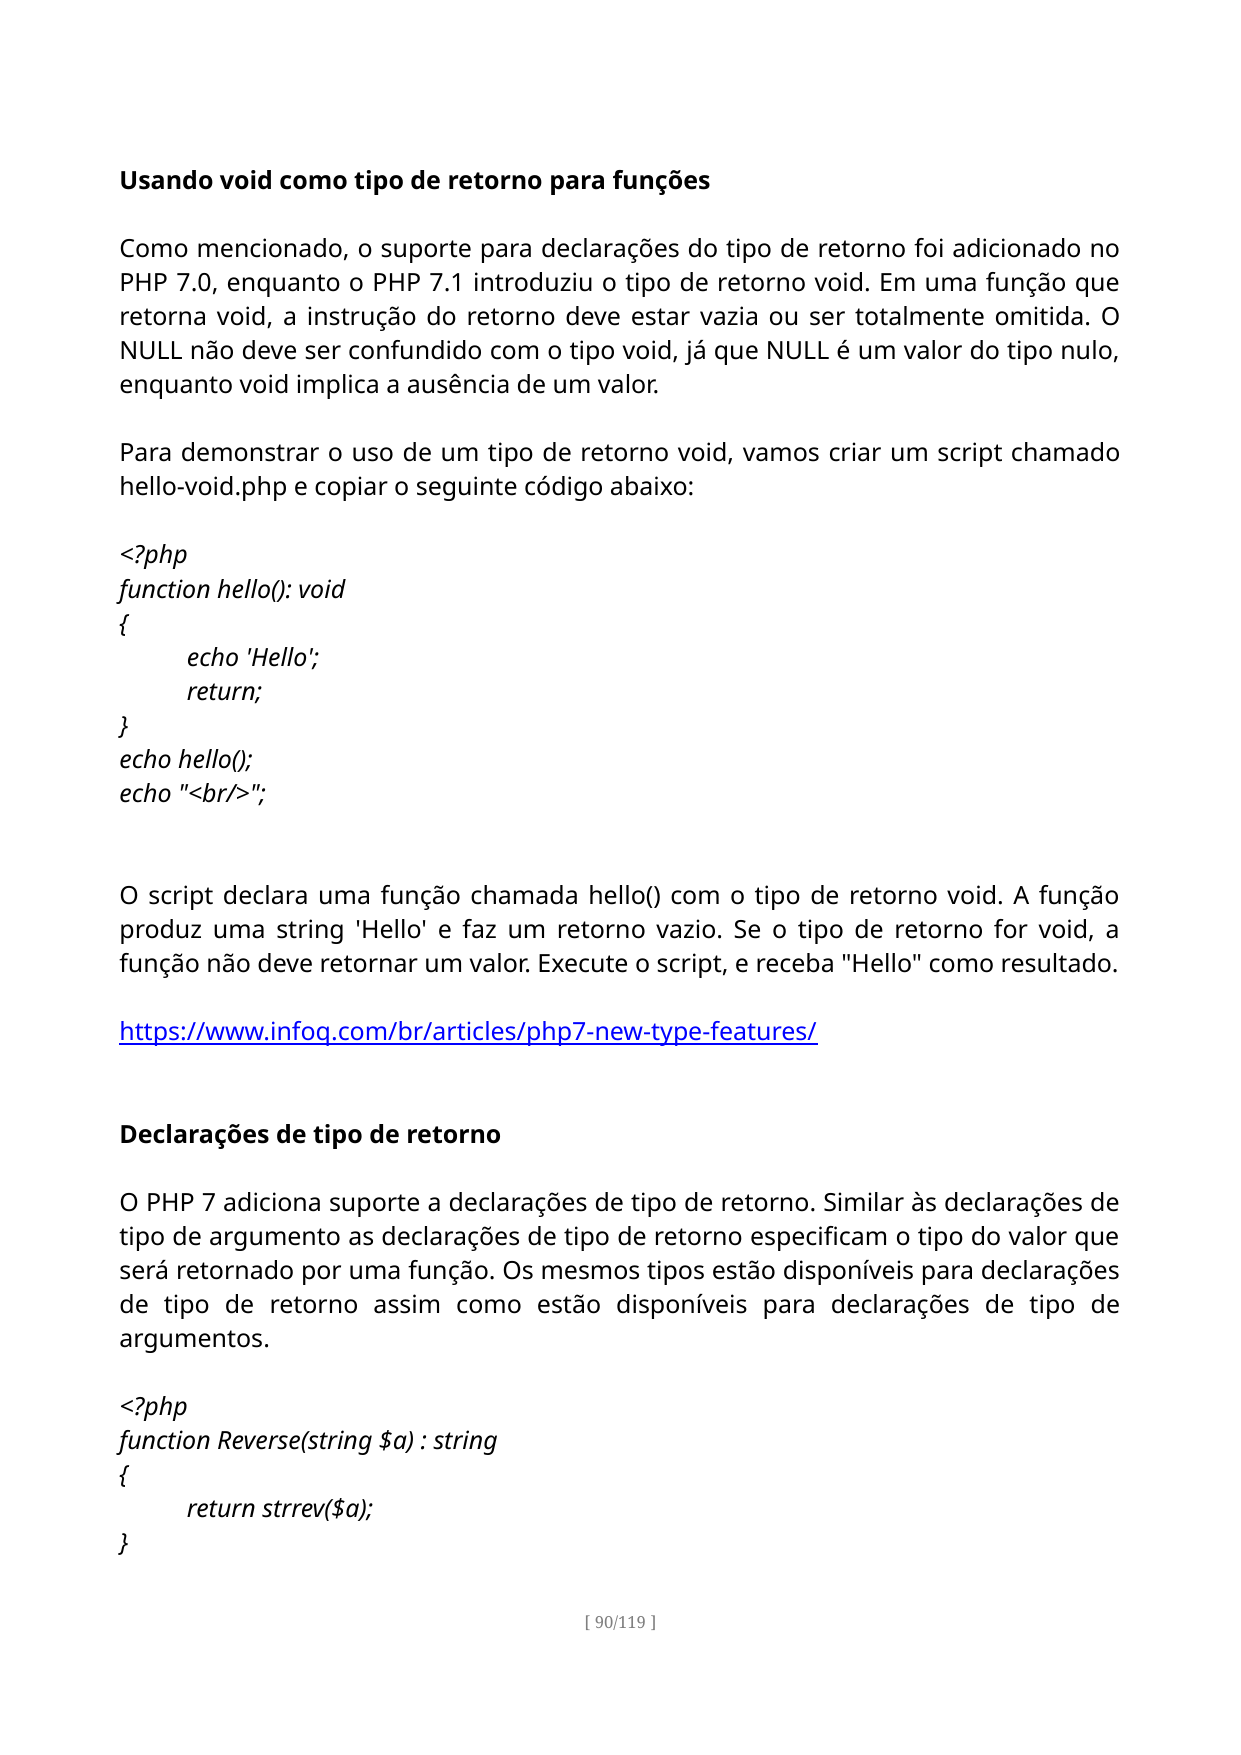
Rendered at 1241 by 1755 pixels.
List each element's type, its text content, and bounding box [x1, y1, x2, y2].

text Usando void como tipo de retorno para funções [113, 156, 1128, 197]
text } [113, 707, 1128, 742]
text O PHP 7 adiciona suporte a declarações de tipo de retorno. Similar às declarações de tipo de argumento as declarações de tipo de retorno especificam o tipo do valor que será retornado por uma função. Os mesmos tipos estão disponíveis para declarações de tipo de retorno assim como estão disponíveis para declarações de tipo de argumentos. [113, 1184, 1128, 1355]
text { [113, 1457, 1128, 1491]
text } [113, 1525, 1128, 1565]
text echo 'Hello'; [113, 639, 1128, 673]
text <?php [113, 1389, 1128, 1423]
text Como mencionado, o suporte para declarações do tipo de retorno foi adicionado no PHP 7.0, enquanto o PHP 7.1 introduziu o tipo de retorno void. Em uma função que retorna void, a instrução do retorno deve estar vazia ou ser totalmente omitida. O NULL não deve ser confundido com o tipo void, já que NULL é um valor do tipo nulo, enquanto void implica a ausência de um valor. [113, 231, 1128, 401]
text https://www.infoq.com/br/articles/php7-new-type-features/ [113, 1014, 1128, 1048]
text <?php [113, 537, 1128, 571]
text function hello(): void [113, 571, 1128, 605]
text function Reverse(string $a) : string [113, 1423, 1128, 1457]
text echo "<br/>"; [113, 776, 1128, 810]
text O script declara uma função chamada hello() com o tipo de retorno void. A função produz uma string 'Hello' e faz um retorno vazio. Se o tipo de retorno for void, a função não deve retornar um valor. Execute o script, e receba "Hello" como resultado. [113, 878, 1128, 980]
text Declarações de tipo de retorno [113, 1116, 1128, 1150]
text { [113, 605, 1128, 639]
text Para demonstrar o uso de um tipo de retorno void, vamos criar um script chamado hello-void.php e copiar o seguinte código abaixo: [113, 435, 1128, 503]
text return; [113, 673, 1128, 707]
text return strrev($a); [113, 1491, 1128, 1525]
text echo hello(); [113, 742, 1128, 776]
